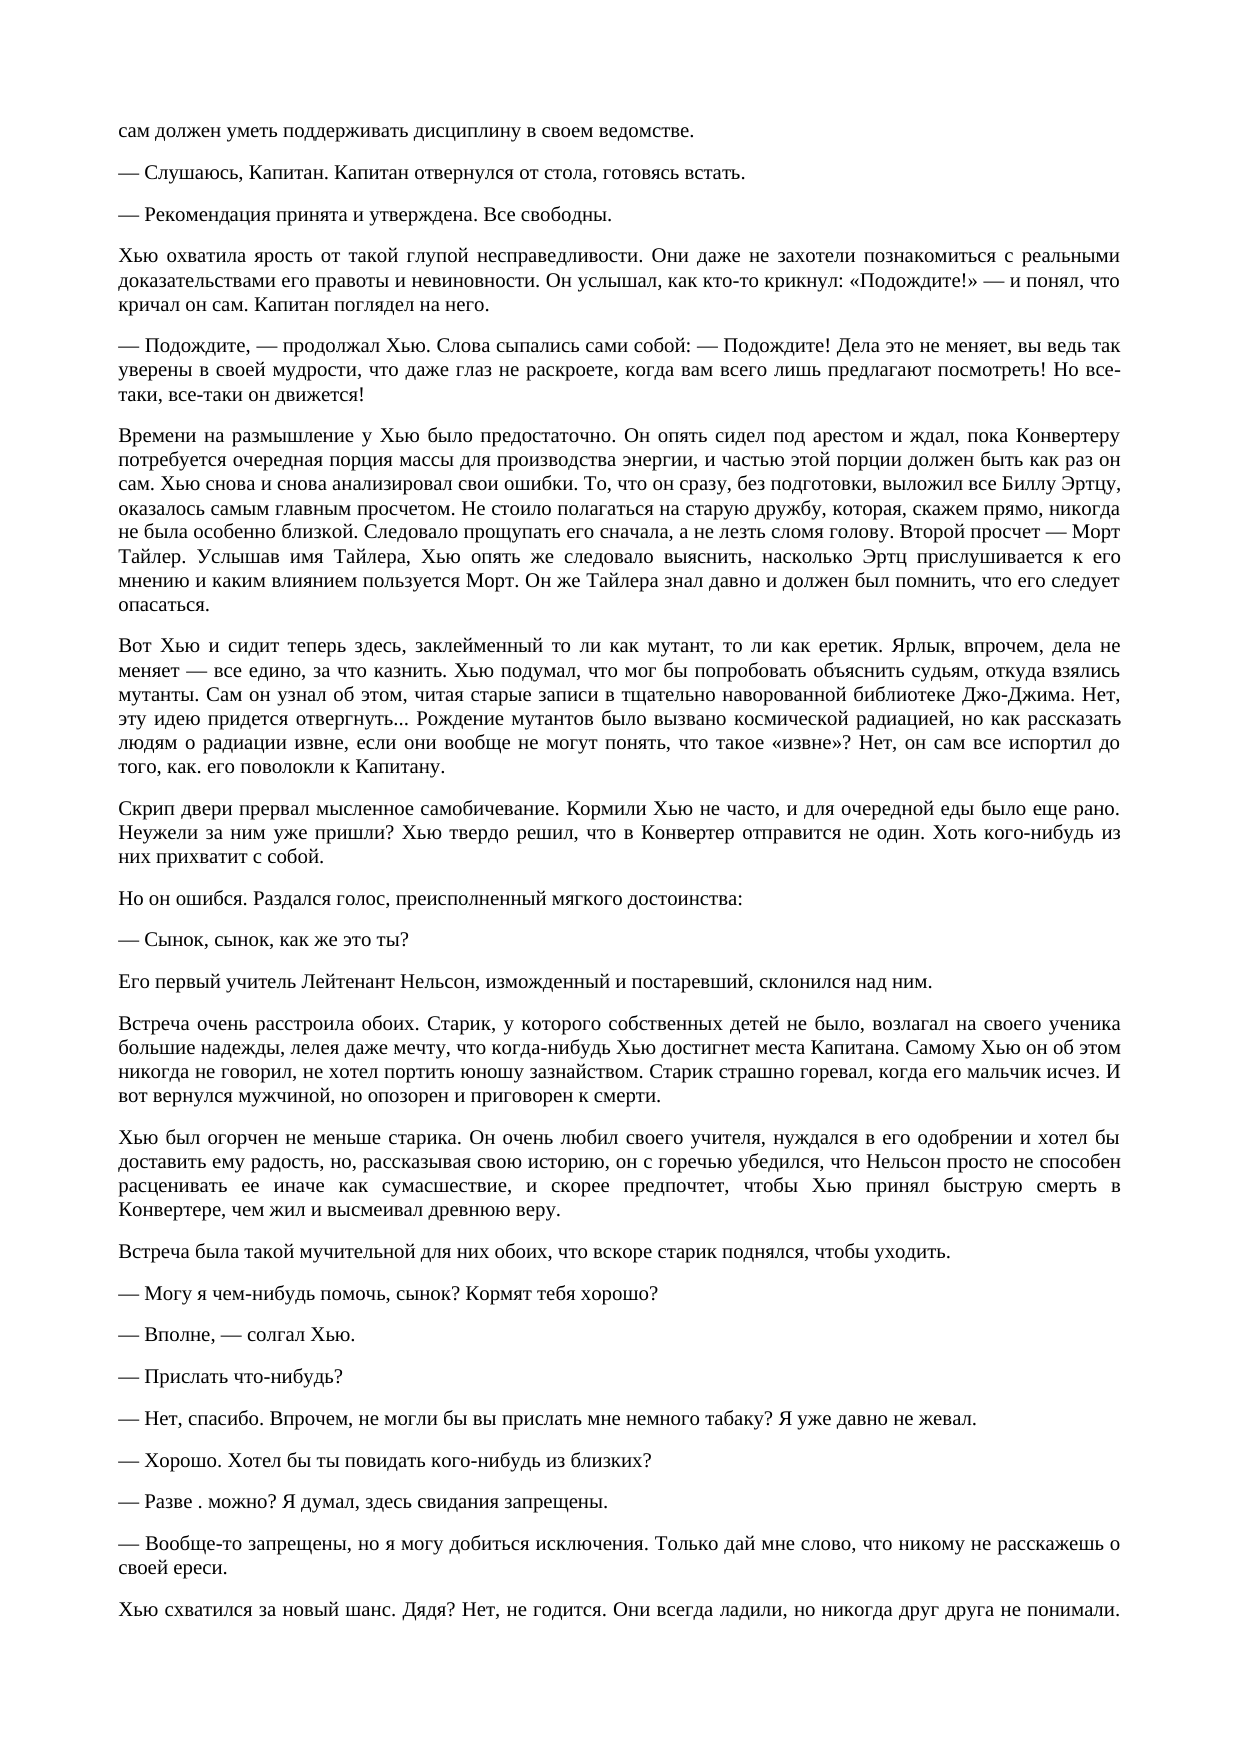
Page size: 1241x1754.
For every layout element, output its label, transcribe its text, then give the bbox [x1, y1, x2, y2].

text Скрип двери прервал мысленное самобичевание. Кормили Хью не часто, и для очередной еды было еще рано. Неужели за ним уже пришли? Хью твердо решил, что в Конвертер отправится не один. Хоть кого-нибудь из них прихватит с собой. [118, 796, 1122, 868]
text Хью охватила ярость от такой глупой несправедливости. Они даже не захотели познакомиться с реальными доказательствами его правоты и невиновности. Он услышал, как кто-то крикнул: «Подождите!» — и понял, что кричал он сам. Капитан поглядел на него. [118, 243, 1122, 316]
text — Подождите, — продолжал Хью. Слова сыпались сами собой: — Подождите! Дела это не меняет, вы ведь так уверены в своей мудрости, что даже глаз не раскроете, когда вам всего лишь предлагают посмотреть! Но все-таки, все-таки он движется! [118, 333, 1122, 406]
text — Нет, спасибо. Впрочем, не могли бы вы прислать мне немного табаку? Я уже давно не жевал. [118, 1406, 1122, 1430]
text — Рекомендация принята и утверждена. Все свободны. [118, 202, 1122, 226]
text Хью схватился за новый шанс. Дядя? Нет, не годится. Они всегда ладили, но никогда друг друга не понимали. [118, 1597, 1122, 1621]
text — Вообще-то запрещены, но я могу добиться исключения. Только дай мне слово, что никому не расскажешь о своей ереси. [118, 1531, 1122, 1579]
text Встреча очень расстроила обоих. Старик, у которого собственных детей не было, возлагал на своего ученика большие надежды, лелея даже мечту, что когда-нибудь Хью достигнет места Капитана. Самому Хью он об этом никогда не говорил, не хотел портить юношу зазнайством. Старик страшно горевал, когда его мальчик исчез. И вот вернулся мужчиной, но опозорен и приговорен к смерти. [118, 1011, 1122, 1107]
text Времени на размышление у Хью было предостаточно. Он опять сидел под арестом и ждал, пока Конвертеру потребуется очередная порция массы для производства энергии, и частью этой порции должен быть как раз он сам. Хью снова и снова анализировал свои ошибки. То, что он сразу, без подготовки, выложил все Биллу Эртцу, оказалось самым главным просчетом. Не стоило полагаться на старую дружбу, которая, скажем прямо, никогда не была особенно близкой. Следовало прощупать его сначала, а не лезть сломя голову. Второй просчет — Морт Тайлер. Услышав имя Тайлера, Хью опять же следовало выяснить, насколько Эртц прислушивается к его мнению и каким влиянием пользуется Морт. Он же Тайлера знал давно и должен был помнить, что его следует опасаться. [118, 423, 1122, 616]
text Его первый учитель Лейтенант Нельсон, изможденный и постаревший, склонился над ним. [118, 969, 1122, 993]
text Вот Хью и сидит теперь здесь, заклейменный то ли как мутант, то ли как еретик. Ярлык, впрочем, дела не меняет — все едино, за что казнить. Хью подумал, что мог бы попробовать объяснить судьям, откуда взялись мутанты. Сам он узнал об этом, читая старые записи в тщательно наворованной библиотеке Джо-Джима. Нет, эту идею придется отвергнуть... Рождение мутантов было вызвано космической радиацией, но как рассказать людям о радиации извне, если они вообще не могут понять, что такое «извне»? Нет, он сам все испортил до того, как. его поволокли к Капитану. [118, 633, 1122, 778]
text Встреча была такой мучительной для них обоих, что вскоре старик поднялся, чтобы уходить. [118, 1239, 1122, 1263]
text — Сынок, сынок, как же это ты? [118, 927, 1122, 951]
text — Слушаюсь, Капитан. Капитан отвернулся от стола, готовясь встать. [118, 160, 1122, 184]
text — Прислать что-нибудь? [118, 1364, 1122, 1388]
text сам должен уметь поддерживать дисциплину в своем ведомстве. [118, 118, 1122, 142]
text Но он ошибся. Раздался голос, преисполненный мягкого достоинства: [118, 885, 1122, 909]
text — Разве . можно? Я думал, здесь свидания запрещены. [118, 1489, 1122, 1513]
text — Вполне, — солгал Хью. [118, 1322, 1122, 1346]
text — Хорошо. Хотел бы ты повидать кого-нибудь из близких? [118, 1447, 1122, 1472]
text Хью был огорчен не меньше старика. Он очень любил своего учителя, нуждался в его одобрении и хотел бы доставить ему радость, но, рассказывая свою историю, он с горечью убедился, что Нельсон просто не способен расценивать ее иначе как сумасшествие, и скорее предпочтет, чтобы Хью принял быструю смерть в Конвертере, чем жил и высмеивал древнюю веру. [118, 1125, 1122, 1221]
text — Могу я чем-нибудь помочь, сынок? Кормят тебя хорошо? [118, 1280, 1122, 1304]
